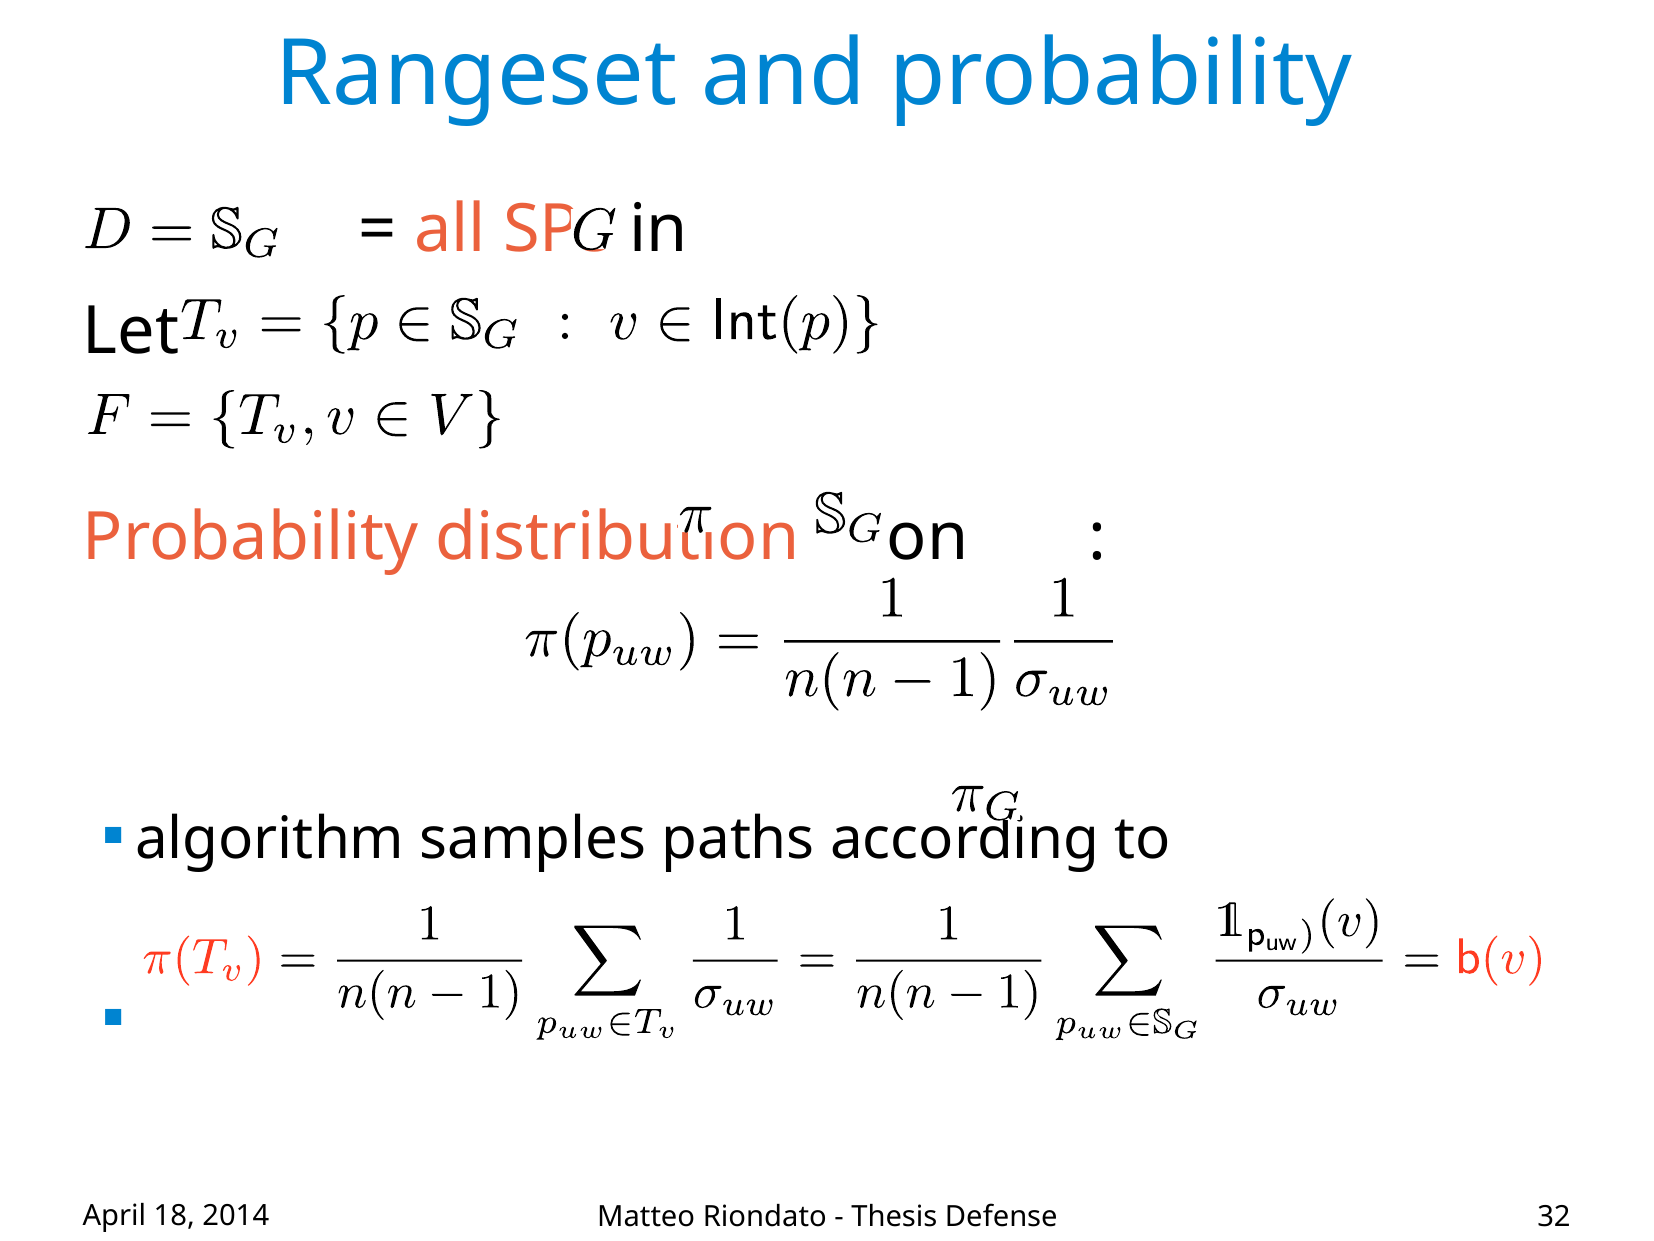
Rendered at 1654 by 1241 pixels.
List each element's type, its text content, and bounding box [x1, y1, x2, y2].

text_box [950, 785, 1021, 821]
text_box [82, 206, 280, 258]
text_box [814, 491, 883, 543]
title Rangeset and probability [82, 0, 1571, 139]
text_box [678, 506, 714, 533]
text_box [570, 207, 617, 251]
list = all SPs in Let Probability distribution on : algorithm samples paths according to [82, 180, 1571, 1186]
text_box [523, 577, 1113, 711]
text_box [142, 898, 1546, 1041]
text_box [85, 390, 505, 449]
text_box [180, 295, 882, 354]
